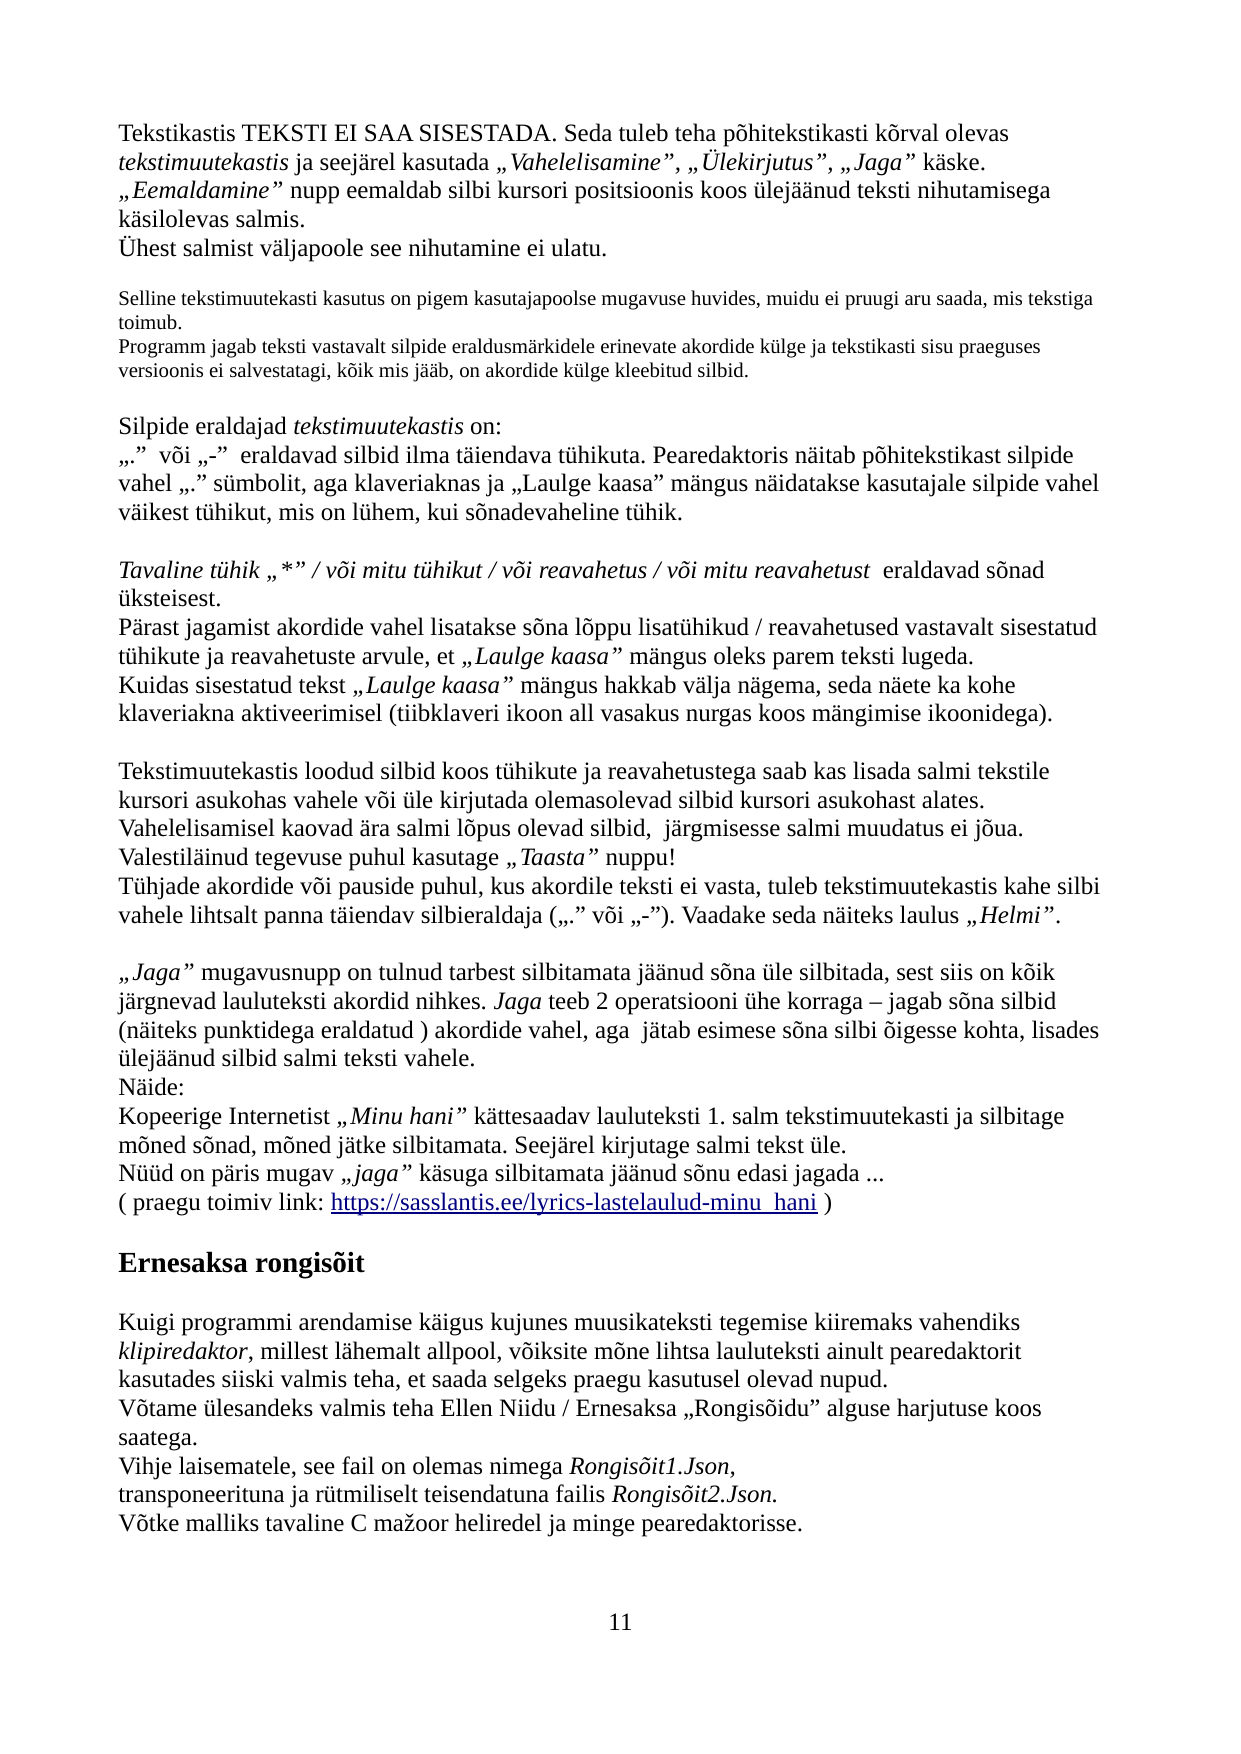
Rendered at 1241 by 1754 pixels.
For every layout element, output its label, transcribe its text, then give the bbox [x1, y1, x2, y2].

text Ernesaksa rongisõit [118, 1216, 1122, 1307]
text Nüüd on päris mugav „jaga” käsuga silbitamata jäänud sõnu edasi jagada ... [118, 1158, 1122, 1187]
text Kopeerige Internetist „Minu hani” kättesaadav lauluteksti 1. salm tekstimuutekasti ja silbitage mõned sõnad, mõned jätke silbitamata. Seejärel kirjutage salmi tekst üle. [118, 1101, 1122, 1158]
text „.” või „-” eraldavad silbid ilma täiendava tühikuta. Pearedaktoris näitab põhitekstikast silpide vahel „.” sümbolit, aga klaveriaknas ja „Laulge kaasa” mängus näidatakse kasutajale silpide vahel väikest tühikut, mis on lühem, kui sõnadevaheline tühik. [118, 440, 1122, 526]
text Pärast jagamist akordide vahel lisatakse sõna lõppu lisatühikud / reavahetused vastavalt sisestatud tühikute ja reavahetuste arvule, et „Laulge kaasa” mängus oleks parem teksti lugeda. [118, 612, 1122, 670]
text Valestiläinud tegevuse puhul kasutage „Taasta” nuppu! Tühjade akordide või pauside puhul, kus akordile teksti ei vasta, tuleb tekstimuutekastis kahe silbi vahele lihtsalt panna täiendav silbieraldaja („.” või „-”). Vaadake seda näiteks laulus „Helmi”. [118, 842, 1122, 928]
text Võtame ülesandeks valmis teha Ellen Niidu / Ernesaksa „Rongisõidu” alguse harjutuse koos saatega. [118, 1393, 1122, 1451]
text Võtke malliks tavaline C mažoor heliredel ja minge pearedaktorisse. [118, 1508, 1122, 1537]
text Vihje laisematele, see fail on olemas nimega Rongisõit1.Json, transponeerituna ja rütmiliselt teisendatuna failis Rongisõit2.Json. [118, 1451, 1122, 1508]
text „Jaga” mugavusnupp on tulnud tarbest silbitamata jäänud sõna üle silbitada, sest siis on kõik järgnevad lauluteksti akordid nihkes. Jaga teeb 2 operatsiooni ühe korraga – jagab sõna silbid (näiteks punktidega eraldatud ) akordide vahel, aga jätab esimese sõna silbi õigesse kohta, lisades ülejäänud silbid salmi teksti vahele. [118, 957, 1122, 1072]
text ( praegu toimiv link: https://sasslantis.ee/lyrics-lastelaulud-minu_hani ) [118, 1187, 1122, 1216]
text Kuidas sisestatud tekst „Laulge kaasa” mängus hakkab välja nägema, seda näete ka kohe klaveriakna aktiveerimisel (tiibklaveri ikoon all vasakus nurgas koos mängimise ikoonidega). [118, 670, 1122, 727]
text Tekstimuutekastis loodud silbid koos tühikute ja reavahetustega saab kas lisada salmi tekstile kursori asukohas vahele või üle kirjutada olemasolevad silbid kursori asukohast alates. Vahelelisamisel kaovad ära salmi lõpus olevad silbid, järgmisesse salmi muudatus ei jõua. [118, 756, 1122, 842]
text Tavaline tühik „*” / või mitu tühikut / või reavahetus / või mitu reavahetust eraldavad sõnad üksteisest. [118, 555, 1122, 612]
text Näide: [118, 1072, 1122, 1101]
text Selline tekstimuutekasti kasutus on pigem kasutajapoolse mugavuse huvides, muidu ei pruugi aru saada, mis tekstiga toimub. Programm jagab teksti vastavalt silpide eraldusmärkidele erinevate akordide külge ja tekstikasti sisu praeguses versioonis ei salvestatagi, kõik mis jääb, on akordide külge kleebitud silbid. [118, 286, 1122, 382]
text Silpide eraldajad tekstimuutekastis on: [118, 411, 1122, 440]
text Tekstikastis TEKSTI EI SAA SISESTADA. Seda tuleb teha põhitekstikasti kõrval olevas tekstimuutekastis ja seejärel kasutada „Vahelelisamine”, „Ülekirjutus”, „Jaga” käske. „Eemaldamine” nupp eemaldab silbi kursori positsioonis koos ülejäänud teksti nihutamisega käsilolevas salmis. Ühest salmist väljapoole see nihutamine ei ulatu. [118, 118, 1122, 262]
text Kuigi programmi arendamise käigus kujunes muusikateksti tegemise kiiremaks vahendiks klipiredaktor, millest lähemalt allpool, võiksite mõne lihtsa lauluteksti ainult pearedaktorit kasutades siiski valmis teha, et saada selgeks praegu kasutusel olevad nupud. [118, 1307, 1122, 1393]
